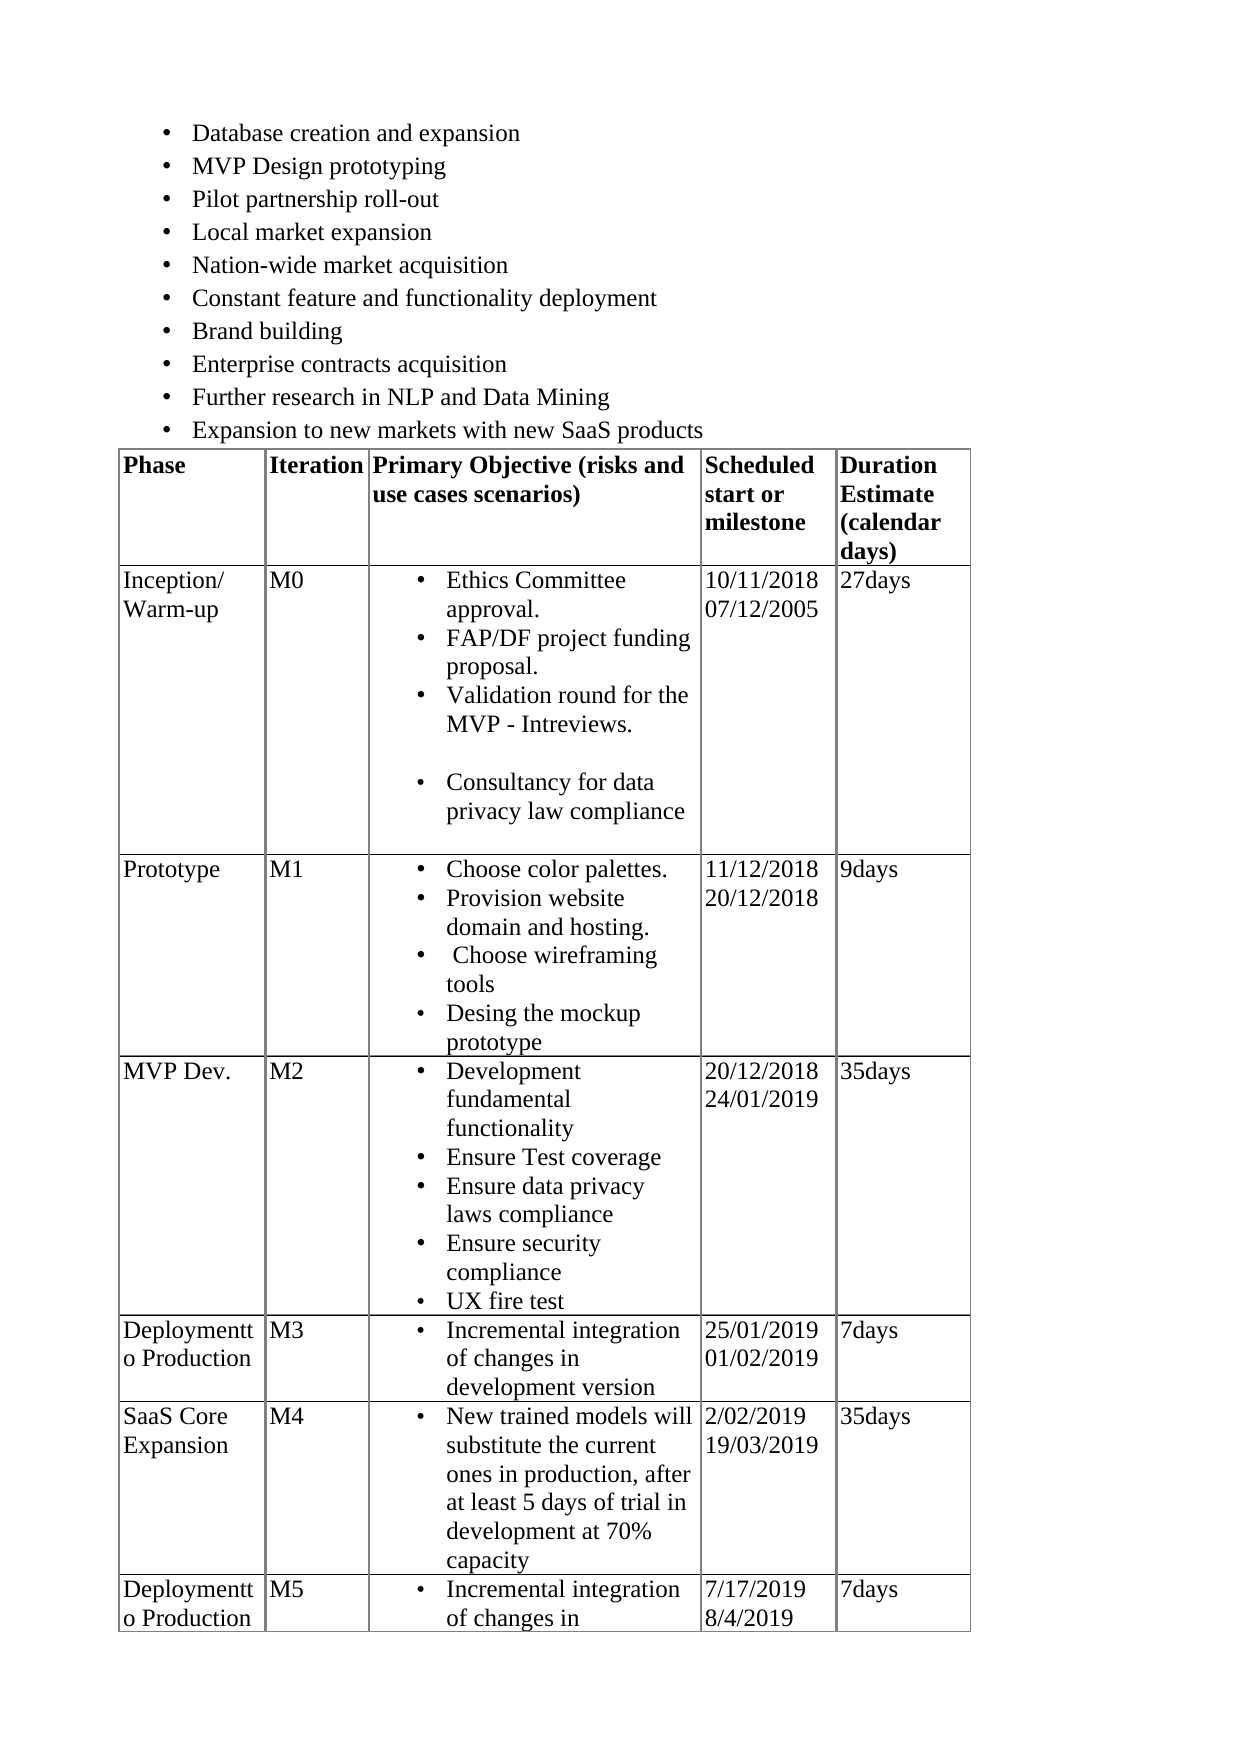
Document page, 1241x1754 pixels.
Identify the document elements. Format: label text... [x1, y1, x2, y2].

list MVP Design prototyping [162, 151, 1122, 180]
table_header Iteration [267, 450, 368, 565]
table_cell 7/17/2019 8/4/2019 [702, 1575, 835, 1631]
table_cell 7days [838, 1575, 970, 1631]
table_header Primary Objective (risks and use cases scenarios) [370, 450, 700, 565]
list Database creation and expansion [162, 118, 1122, 147]
table_cell MVP Dev. [120, 1057, 264, 1314]
table_cell 25/01/2019 01/02/2019 [702, 1316, 835, 1401]
table_cell SaaS Core Expansion [120, 1402, 264, 1574]
table_cell M2 [267, 1057, 368, 1314]
list Nation-wide market acquisition [162, 250, 1122, 279]
table_cell M5 [267, 1575, 368, 1631]
list Local market expansion [162, 217, 1122, 246]
table_cell Choose color palettes. Provision website domain and hosting. Choose wireframing tools Desing the mockup prototype [370, 855, 700, 1055]
list Enterprise contracts acquisition [162, 349, 1122, 378]
table_cell 35days [838, 1057, 970, 1314]
table_cell Ethics Committee approval. FAP/DF project funding proposal. Validation round for the MVP - Intreviews. Consultancy for data privacy law compliance [370, 566, 700, 854]
table_cell Incremental integration of changes in development version [370, 1316, 700, 1401]
table_header Phase [120, 450, 264, 565]
list Pilot partnership roll-out [162, 184, 1122, 213]
list Expansion to new markets with new SaaS products [162, 415, 1122, 444]
table_cell 2/02/2019 19/03/2019 [702, 1402, 835, 1574]
table_cell 20/12/2018 24/01/2019 [702, 1057, 835, 1314]
table_cell Incremental integration of changes in [370, 1575, 700, 1631]
list Further research in NLP and Data Mining [162, 382, 1122, 411]
table_cell 35days [838, 1402, 970, 1574]
table_cell Development fundamental functionality Ensure Test coverage Ensure data privacy laws compliance Ensure security compliance UX fire test [370, 1057, 700, 1314]
table_cell M4 [267, 1402, 368, 1574]
table_cell Inception/ Warm-up [120, 566, 264, 854]
list Constant feature and functionality deployment [162, 283, 1122, 312]
table_header Duration Estimate (calendar days) [838, 450, 970, 565]
table_cell 10/11/2018 07/12/2005 [702, 566, 835, 854]
table_header Scheduled start or milestone [702, 450, 835, 565]
table_cell M3 [267, 1316, 368, 1401]
table_cell 7days [838, 1316, 970, 1401]
table_cell 27days [838, 566, 970, 854]
table_cell 11/12/2018 20/12/2018 [702, 855, 835, 1055]
table_cell 9days [838, 855, 970, 1055]
table_cell Deploymentto Production [120, 1316, 264, 1401]
table_cell Deploymentto Production [120, 1575, 264, 1631]
table_cell M1 [267, 855, 368, 1055]
table_cell M0 [267, 566, 368, 854]
list Brand building [162, 316, 1122, 345]
table_cell Prototype [120, 855, 264, 1055]
table_cell New trained models will substitute the current ones in production, after at least 5 days of trial in development at 70% capacity [370, 1402, 700, 1574]
